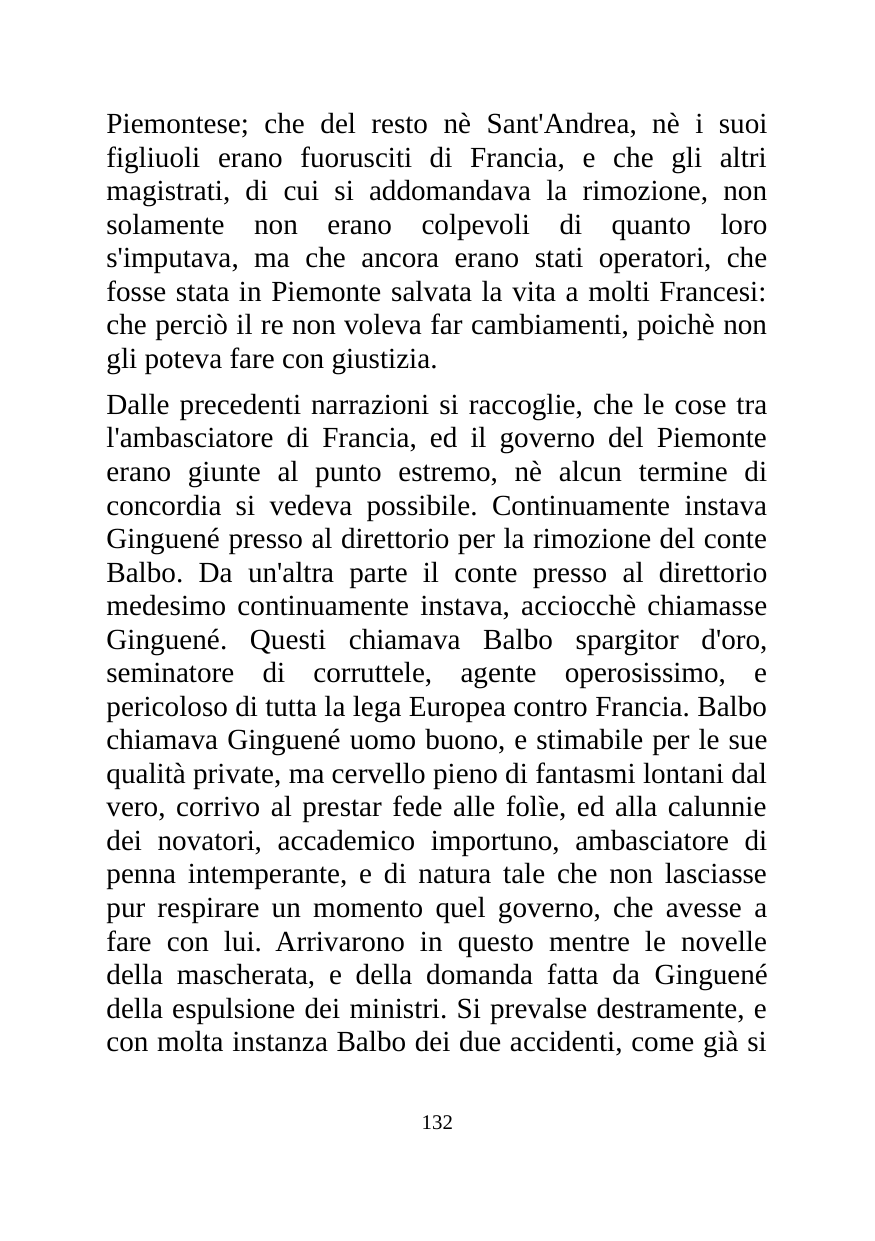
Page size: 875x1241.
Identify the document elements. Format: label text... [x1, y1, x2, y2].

text Dalle precedenti narrazioni si raccoglie, che le cose tra l'ambasciatore di Francia, ed il governo del Piemonte erano giunte al punto estremo, nè alcun termine di concordia si vedeva possibile. Continuamente instava Ginguené presso al direttorio per la rimozione del conte Balbo. Da un'altra parte il conte presso al direttorio medesimo continuamente instava, acciocchè chiamasse Ginguené. Questi chiamava Balbo spargitor d'oro, seminatore di corruttele, agente operosissimo, e pericoloso di tutta la lega Europea contro Francia. Balbo chiamava Ginguené uomo buono, e stimabile per le sue qualità private, ma cervello pieno di fantasmi lontani dal vero, corrivo al prestar fede alle folìe, ed alla calunnie dei novatori, accademico importuno, ambasciatore di penna intemperante, e di natura tale che non lasciasse pur respirare un momento quel governo, che avesse a fare con lui. Arrivarono in questo mentre le novelle della mascherata, e della domanda fatta da Ginguené della espulsione dei ministri. Si prevalse destramente, e con molta instanza Balbo dei due accidenti, come già si [106, 387, 768, 1058]
text Piemontese; che del resto nè Sant'Andrea, nè i suoi figliuoli erano fuorusciti di Francia, e che gli altri magistrati, di cui si addomandava la rimozione, non solamente non erano colpevoli di quanto loro s'imputava, ma che ancora erano stati operatori, che fosse stata in Piemonte salvata la vita a molti Francesi: che perciò il re non voleva far cambiamenti, poichè non gli poteva fare con giustizia. [106, 106, 768, 374]
